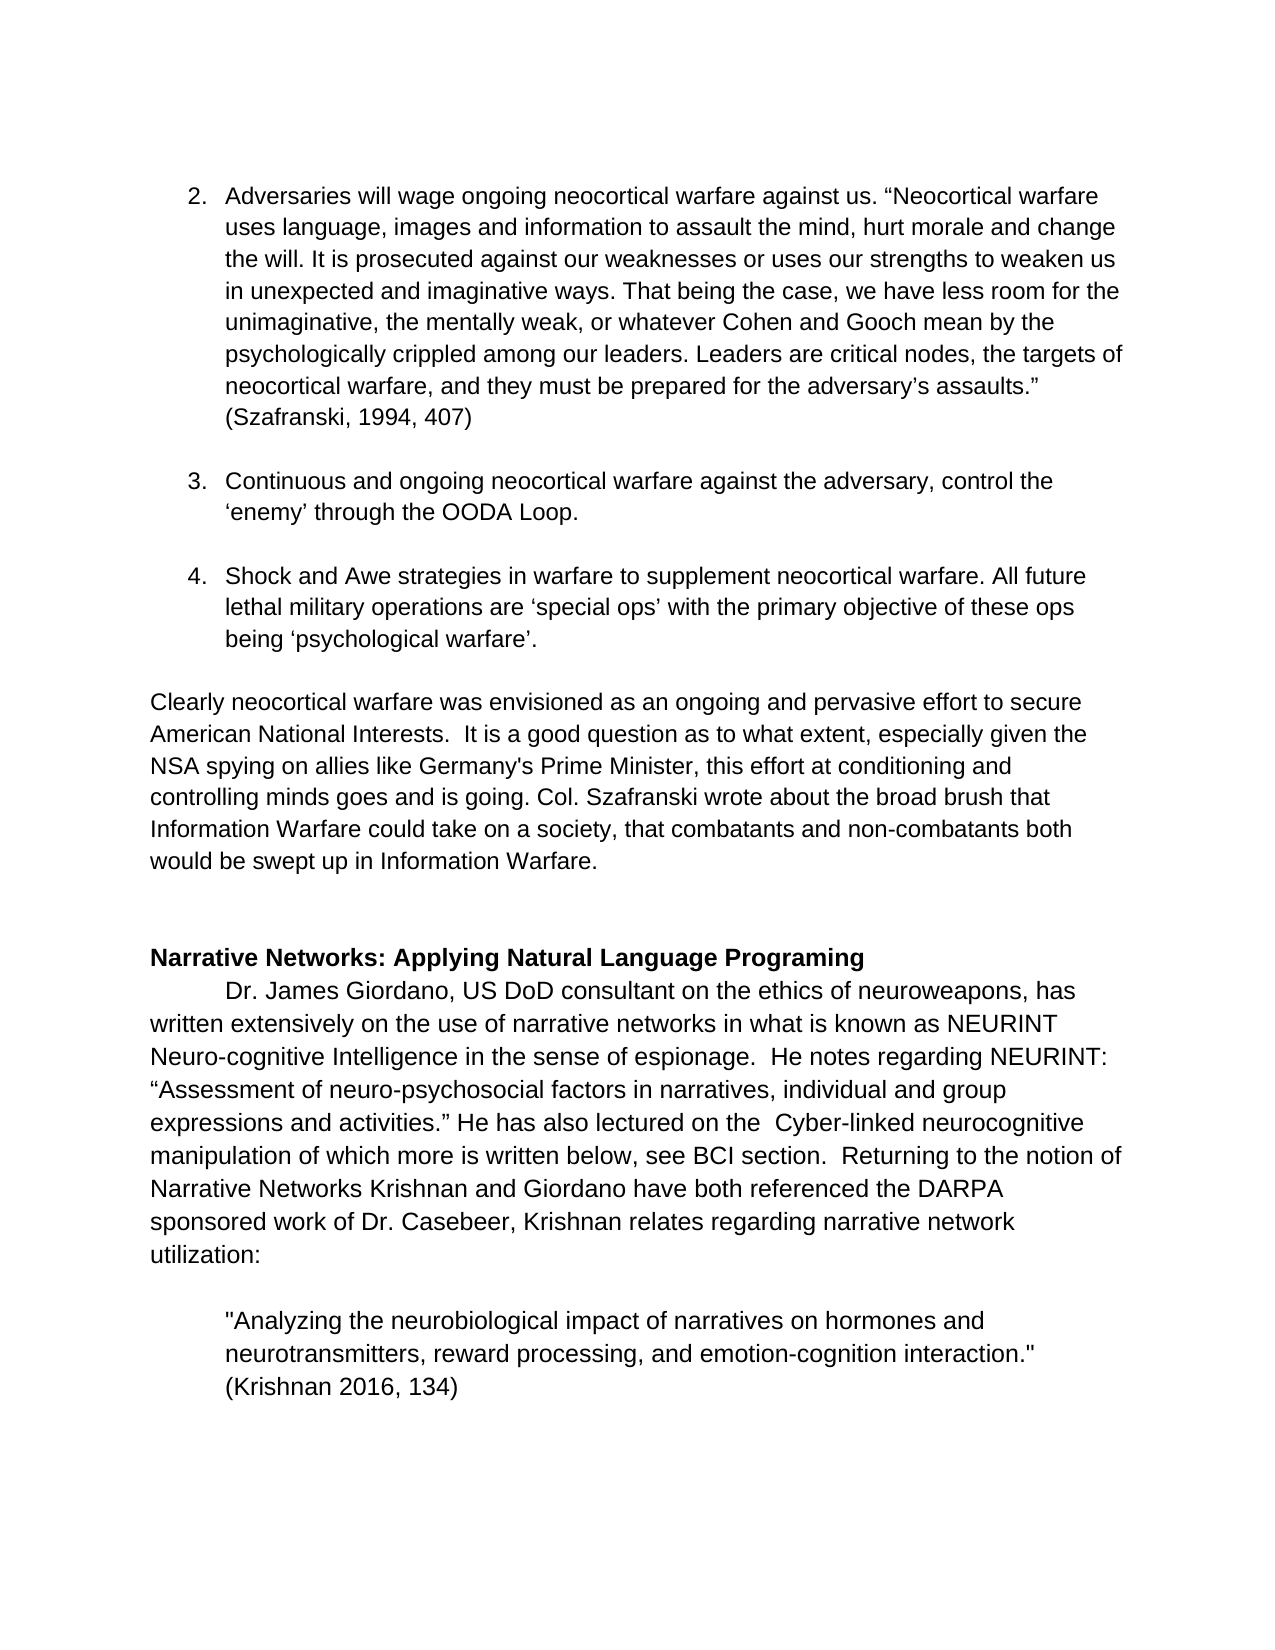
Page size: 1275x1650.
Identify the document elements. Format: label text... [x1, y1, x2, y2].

list Adversaries will wage ongoing neocortical warfare against us. “Neocortical warfare uses language, images and information to assault the mind, hurt morale and change the will. It is prosecuted against our weaknesses or uses our strengths to weaken us in unexpected and imaginative ways. That being the case, we have less room for the unimaginative, the mentally weak, or whatever Cohen and Gooch mean by the psychologically crippled among our leaders. Leaders are critical nodes, the targets of neocortical warfare, and they must be prepared for the adversary’s assaults.” (Szafranski, 1994, 407) [187, 182, 1125, 431]
text Narrative Networks: Applying Natural Language Programing [150, 943, 1125, 972]
list Shock and Awe strategies in warfare to supplement neocortical warfare. All future lethal military operations are ‘special ops’ with the primary objective of these ops being ‘psychological warfare’. [187, 562, 1125, 653]
text "Analyzing the neurobiological impact of narratives on hormones and neurotransmitters, reward processing, and emotion-cognition interaction." (Krishnan 2016, 134) [225, 1306, 1125, 1401]
list Continuous and ongoing neocortical warfare against the adversary, control the ‘enemy’ through the OODA Loop. [187, 467, 1125, 526]
text Dr. James Giordano, US DoD consultant on the ethics of neuroweapons, has written extensively on the use of narrative networks in what is known as NEURINT Neuro-cognitive Intelligence in the sense of espionage. He notes regarding NEURINT: “Assessment of neuro-psychosocial factors in narratives, individual and group expressions and activities.” He has also lectured on the Cyber-linked neurocognitive manipulation of which more is written below, see BCI section. Returning to the notion of Narrative Networks Krishnan and Giordano have both referenced the DARPA sponsored work of Dr. Casebeer, Krishnan relates regarding narrative network utilization: [150, 976, 1125, 1269]
text Clearly neocortical warfare was envisioned as an ongoing and pervasive effort to secure American National Interests. It is a good question as to what extent, especially given the NSA spying on allies like Germany's Prime Minister, this effort at conditioning and controlling minds goes and is going. Col. Szafranski wrote about the broad brush that Information Warfare could take on a society, that combatants and non-combatants both would be swept up in Information Warfare. [150, 688, 1125, 874]
